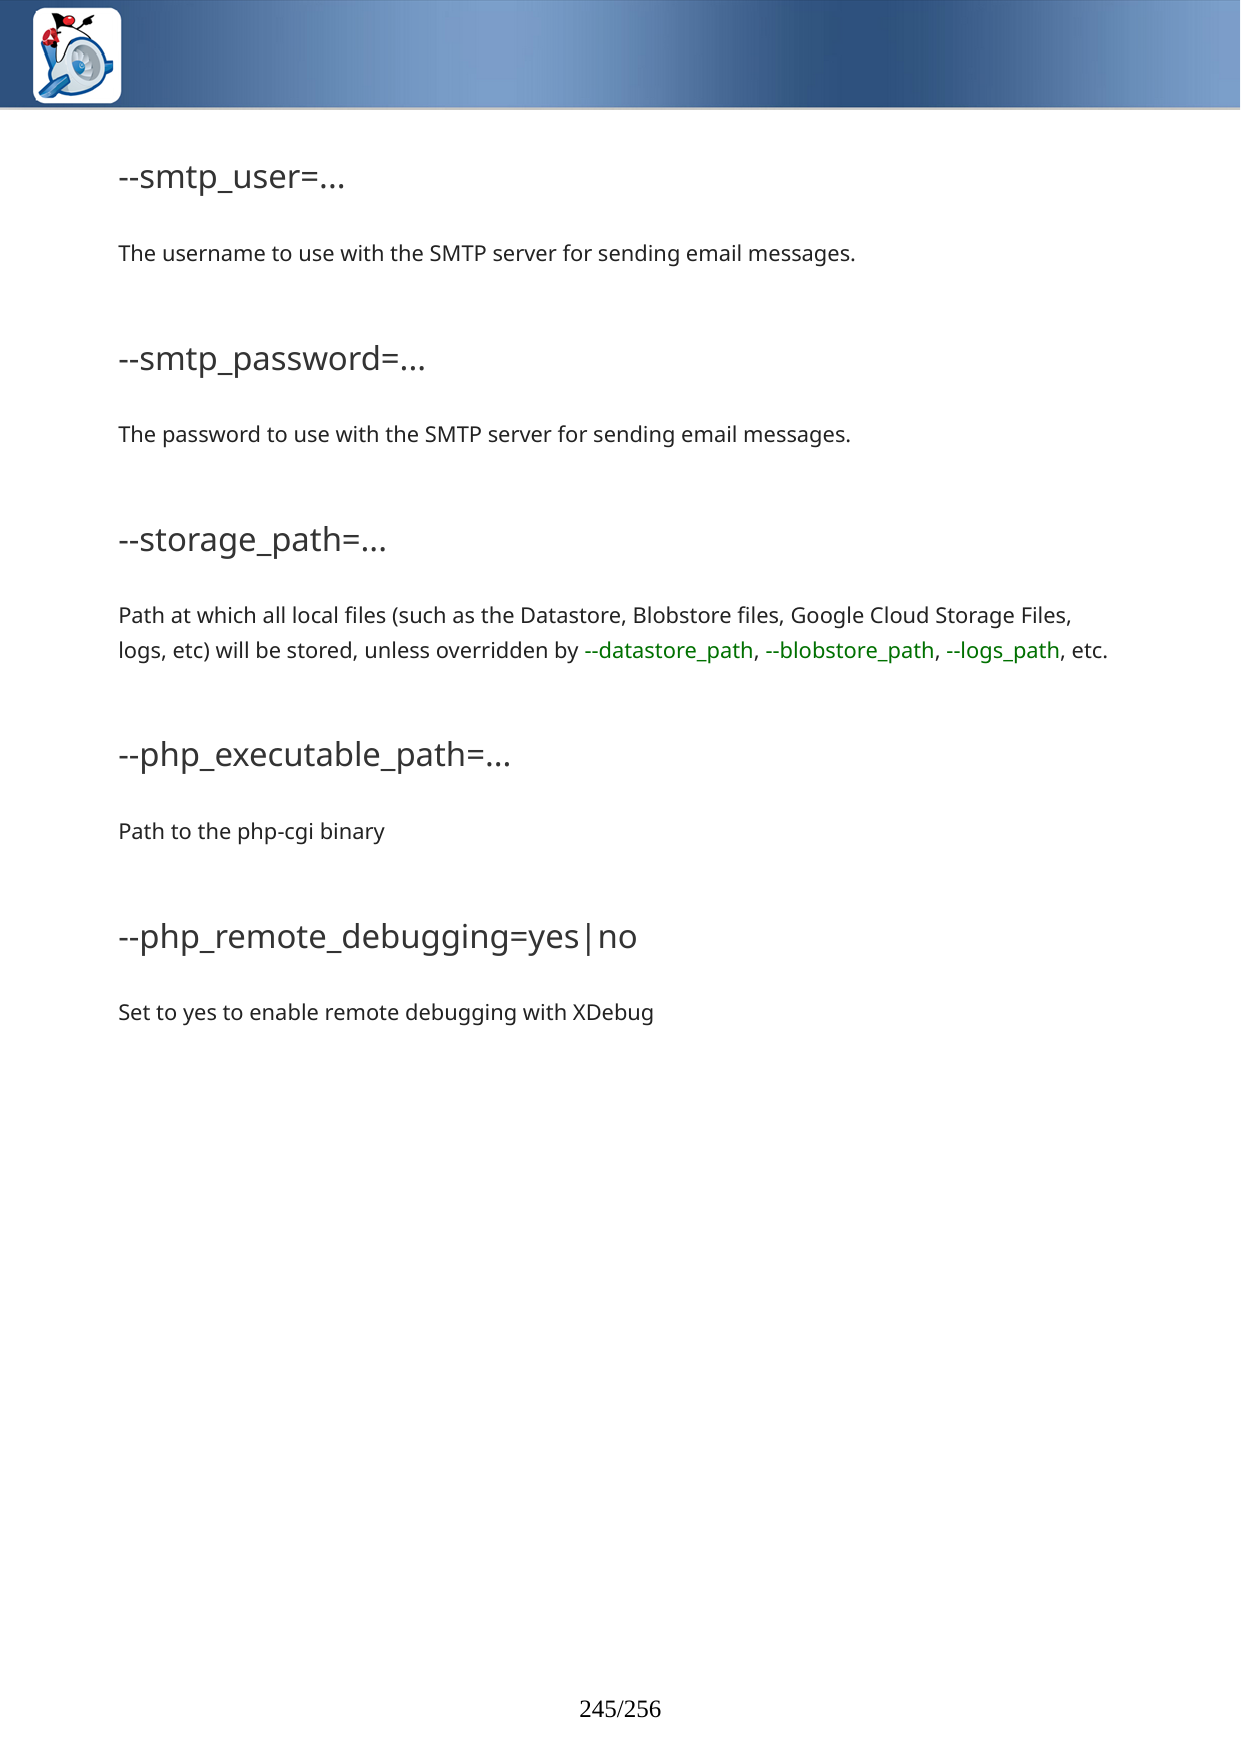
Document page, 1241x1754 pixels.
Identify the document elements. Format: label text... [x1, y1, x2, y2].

subtitle --storage_path=... [118, 516, 1122, 561]
subtitle --smtp_password=... [118, 335, 1122, 379]
subtitle --php_executable_path=... [118, 732, 1122, 776]
list Path at which all local files (such as the Datastore, Blobstore files, Google Cloud Storage Files, logs, etc) will be stored, unless overridden by --datastore_path, --blobstore_path, --logs_path, etc. [118, 596, 1122, 665]
list The username to use with the SMTP server for sending email messages. [118, 233, 1122, 268]
list Path to the php-cgi binary [118, 812, 1122, 846]
picture [0, 0, 1241, 110]
list Set to yes to enable remote debugging with XDebug [118, 993, 1122, 1027]
list The password to use with the SMTP server for sending email messages. [118, 415, 1122, 449]
subtitle --php_remote_debugging=yes|no [118, 913, 1122, 958]
subtitle --smtp_user=... [118, 153, 1122, 198]
